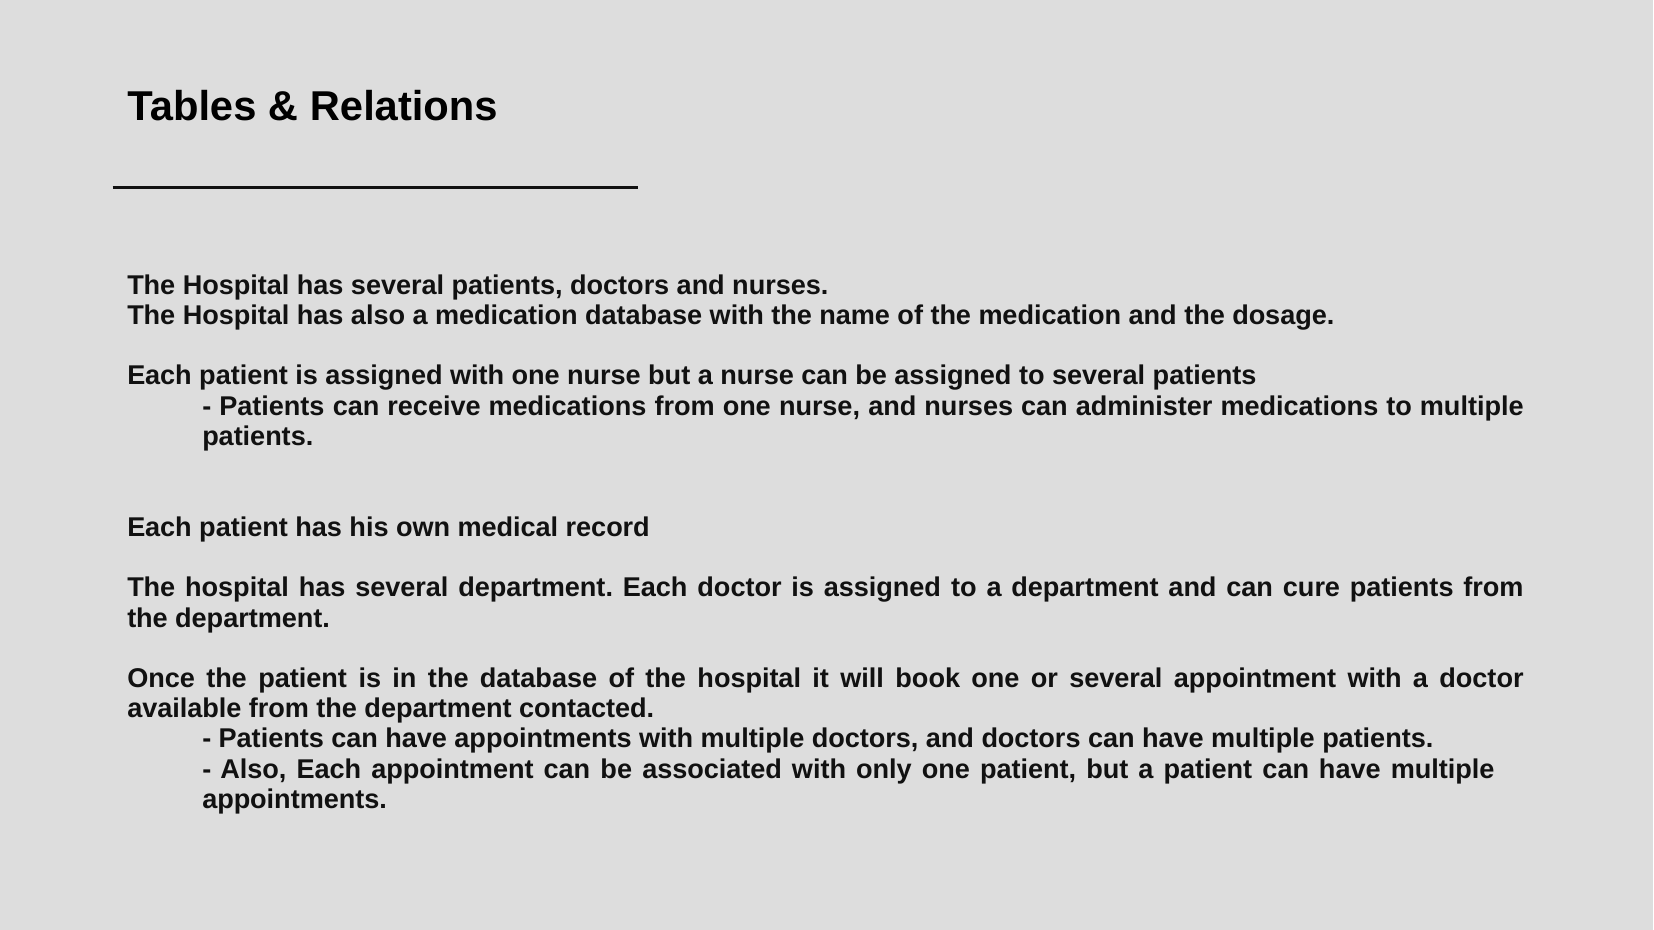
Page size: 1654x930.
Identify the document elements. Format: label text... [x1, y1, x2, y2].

text_box The Hospital has several patients, doctors and nurses. The Hospital has also a medication database with the name of the medication and the dosage. Each patient is assigned with one nurse but a nurse can be assigned to several patients - Patients can receive medications from one nurse, and nurses can administer medications to multiple patients. Each patient has his own medical record The hospital has several department. Each doctor is assigned to a department and can cure patients from the department. Once the patient is in the database of the hospital it will book one or several appointment with a doctor available from the department contacted. - Patients can have appointments with multiple doctors, and doctors can have multiple patients. - Also, Each appointment can be associated with only one patient, but a patient can have multiple appointments. [112, 262, 1538, 852]
text_box Tables & Relations [112, 75, 901, 161]
